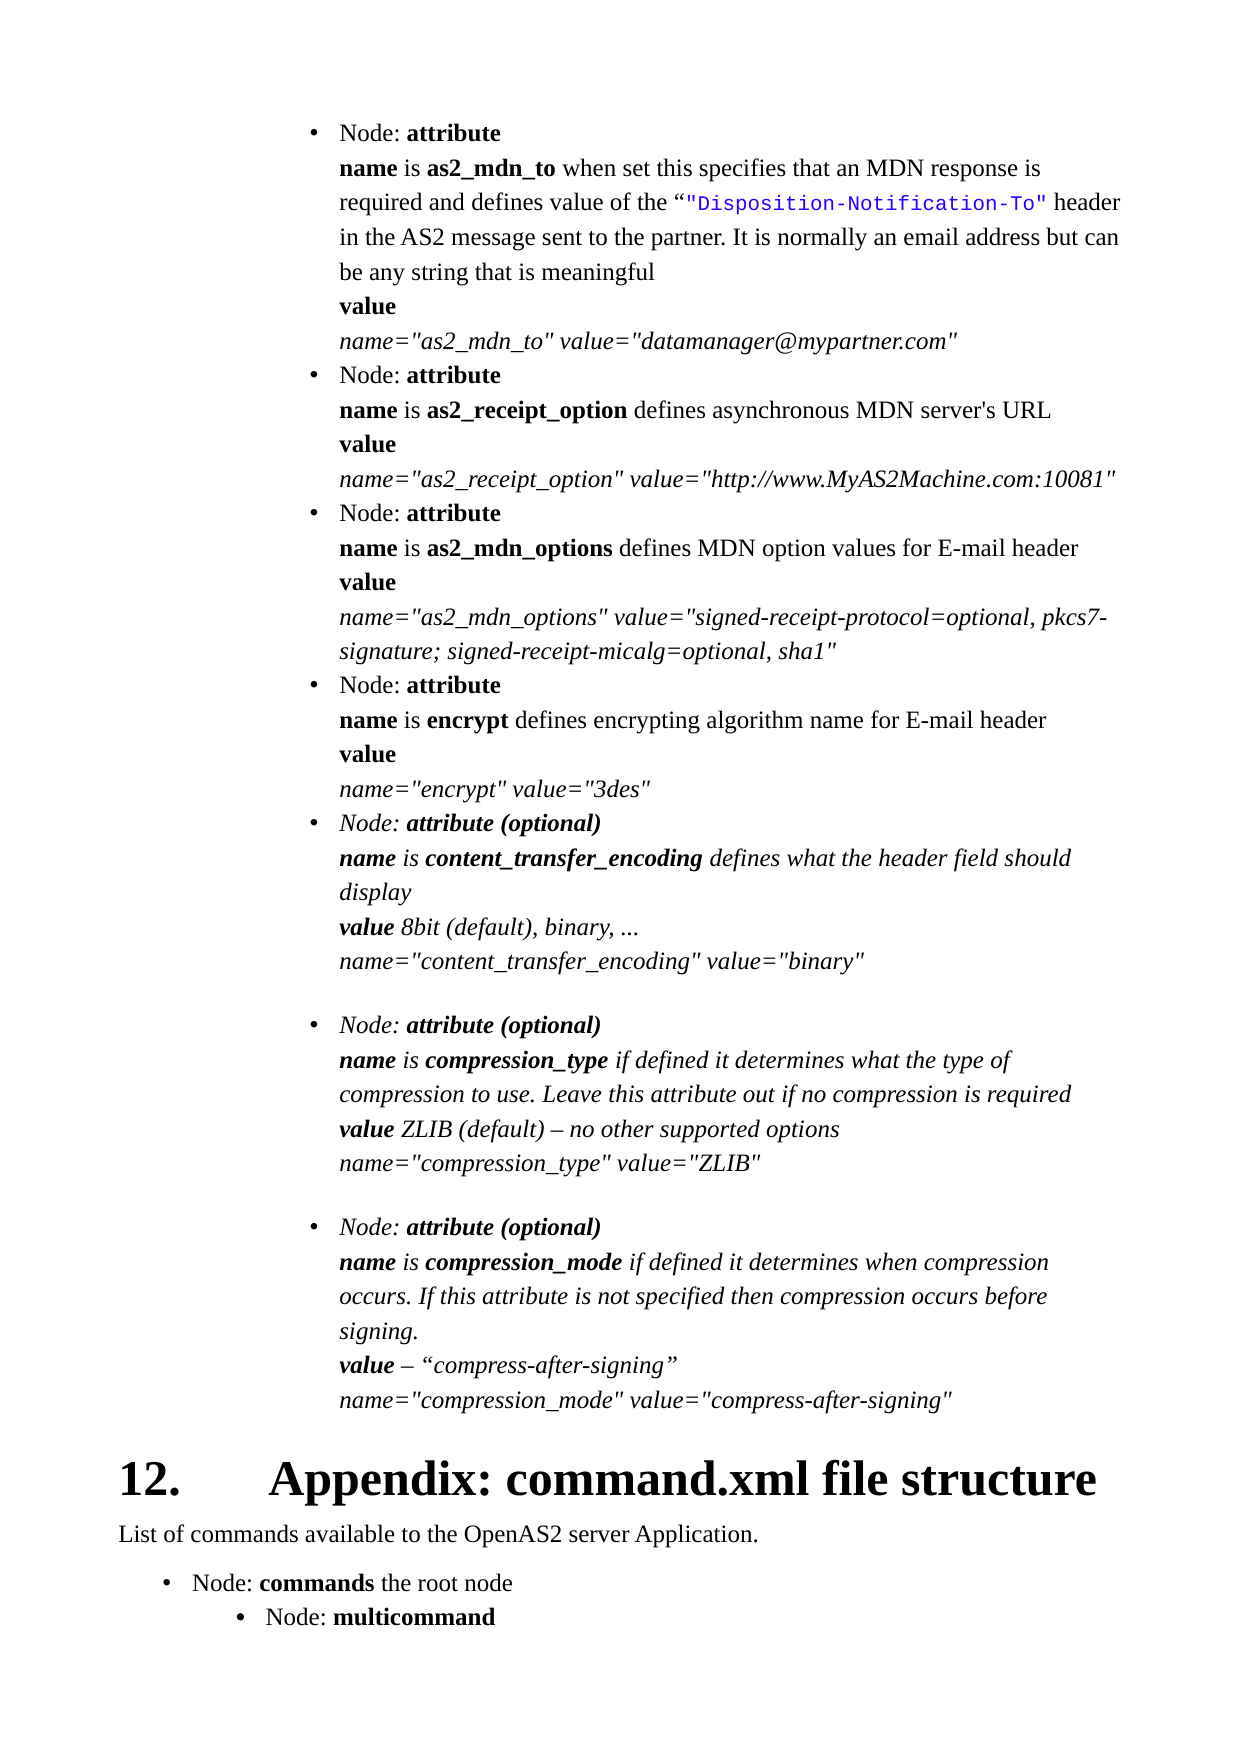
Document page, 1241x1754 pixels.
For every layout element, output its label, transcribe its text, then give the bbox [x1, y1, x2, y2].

list Node: attribute name is encrypt defines encrypting algorithm name for E-mail header value name="encrypt" value="3des" [309, 671, 1122, 803]
list Node: attribute name is as2_receipt_option defines asynchronous MDN server's URL value name="as2_receipt_option" value="http://www.MyAS2Machine.com:10081" [309, 360, 1122, 492]
subtitle Appendix: command.xml file structure [118, 1449, 1122, 1506]
list Node: attribute (optional) name is compression_type if defined it determines what the type of compression to use. Leave this attribute out if no compression is required value ZLIB (default) – no other supported options name="compression_type" value="ZLIB" [309, 1010, 1122, 1177]
list Node: attribute name is as2_mdn_options defines MDN option values for E-mail header value name="as2_mdn_options" value="signed-receipt-protocol=optional, pkcs7-signature; signed-receipt-micalg=optional, sha1" [309, 498, 1122, 665]
list Node: multicommand [236, 1602, 1122, 1631]
list Node: attribute (optional) name is content_transfer_encoding defines what the header field should display value 8bit (default), binary, ... name="content_transfer_encoding" value="binary" [309, 808, 1122, 975]
text List of commands available to the OpenAS2 server Application. [118, 1519, 1122, 1547]
list Node: attribute (optional) name is compression_mode if defined it determines when compression occurs. If this attribute is not specified then compression occurs before signing. value – “compress-after-signing” name="compression_mode" value="compress-after-signing" [309, 1212, 1122, 1413]
list Node: commands the root node [162, 1568, 1122, 1596]
list Node: attribute name is as2_mdn_to when set this specifies that an MDN response is required and defines value of the “"Disposition-Notification-To" header in the AS2 message sent to the partner. It is normally an email address but can be any string that is meaningful value name="as2_mdn_to" value="datamanager@mypartner.com" [309, 118, 1122, 354]
